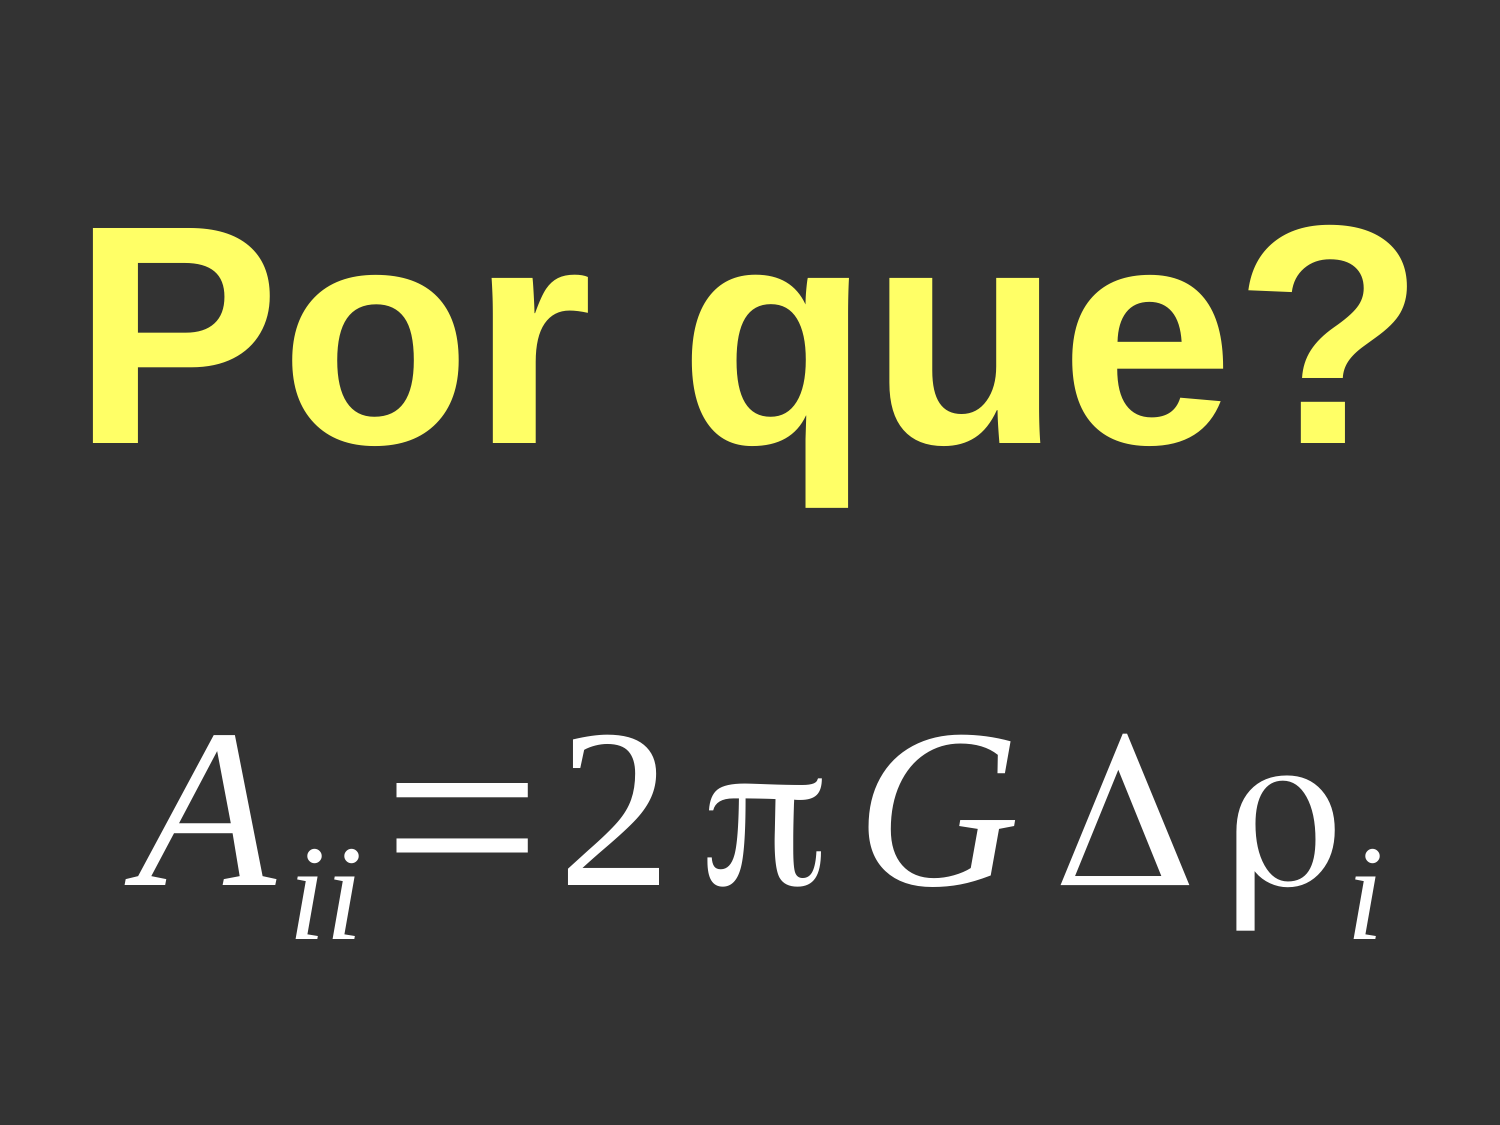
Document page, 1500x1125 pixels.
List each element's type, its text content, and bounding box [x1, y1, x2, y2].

chart [107, 682, 1393, 969]
title Por que? [0, 29, 1500, 609]
